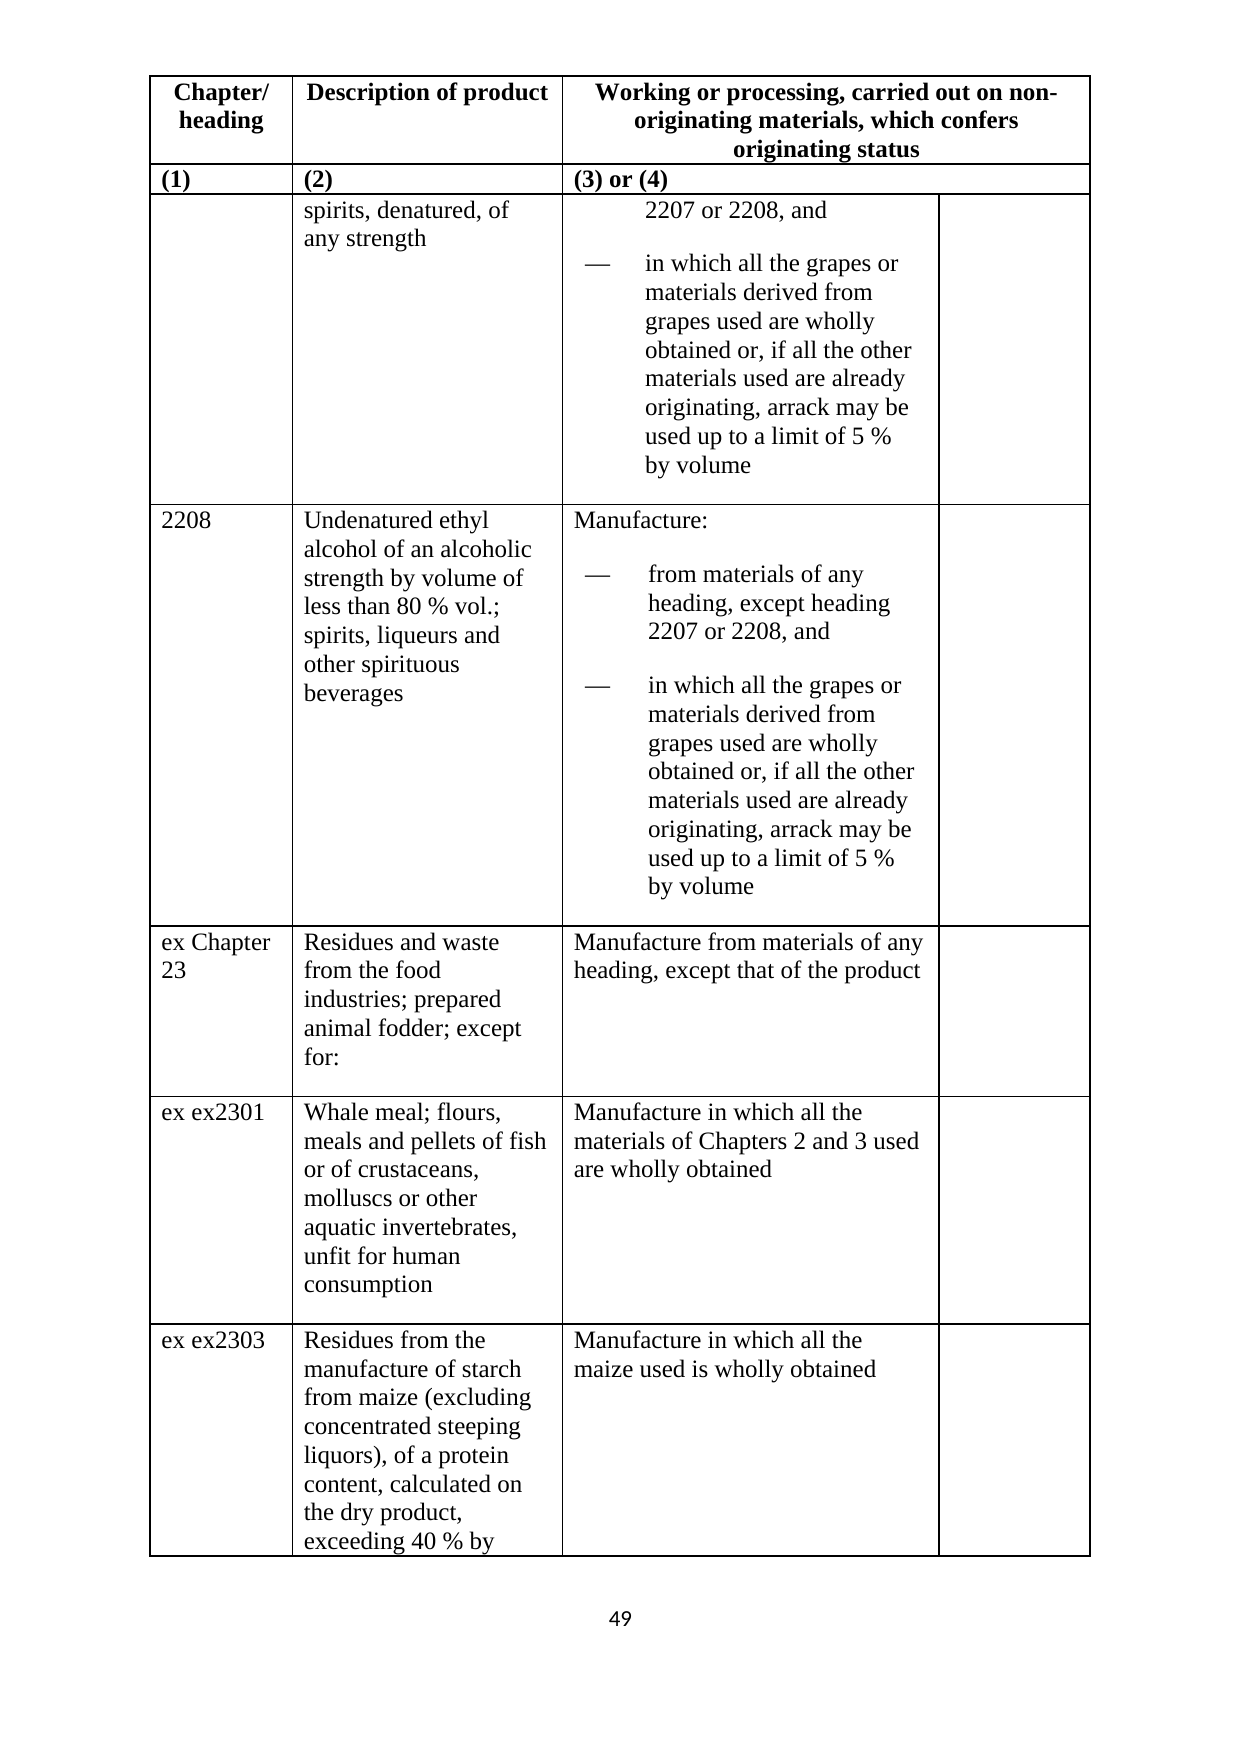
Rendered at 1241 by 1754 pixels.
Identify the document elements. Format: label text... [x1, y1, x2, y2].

table_cell Manufacture in which all the maize used is wholly obtained [563, 1325, 938, 1555]
table_cell [940, 1097, 1089, 1323]
table_header Chapter/ heading [151, 77, 292, 163]
table_cell — [574, 670, 637, 925]
table_cell 2208 [151, 505, 292, 925]
table_cell Manufacture in which all the materials of Chapters 2 and 3 used are wholly obtained [563, 1097, 938, 1323]
table_cell [940, 927, 1089, 1096]
table_cell ex ex2303 [151, 1325, 292, 1555]
table_cell Residues from the manufacture of starch from maize (excluding concentrated steeping liquors), of a protein content, calculated on the dry product, exceeding 40 % by [293, 1325, 562, 1555]
table_cell Manufacture from materials of any heading, except that of the product [563, 927, 938, 1096]
table_cell [940, 505, 1089, 925]
table_cell ex Chapter 23 [151, 927, 292, 1096]
table_cell Residues and waste from the food industries; prepared animal fodder; except for: [293, 927, 562, 1096]
table_cell (2) [293, 165, 562, 193]
table_cell [151, 195, 292, 503]
table_cell Undenatured ethyl alcohol of an alcoholic strength by volume of less than 80 % vol.; spirits, liqueurs and other spirituous beverages [293, 505, 562, 925]
table_cell [940, 1325, 1089, 1555]
table_cell [940, 195, 1089, 503]
table_cell in which all the grapes or materials derived from grapes used are wholly obtained or, if all the other materials used are already originating, arrack may be used up to a limit of 5 % by volume [634, 249, 928, 503]
table_cell Whale meal; flours, meals and pellets of fish or of crustaceans, molluscs or other aquatic invertebrates, unfit for human consumption [293, 1097, 562, 1323]
table_cell Manufacture: [563, 505, 938, 925]
table_cell — [574, 249, 634, 503]
table_cell ex ex2301 [151, 1097, 292, 1323]
table_cell (3) or (4) [563, 165, 1089, 193]
table_cell (1) [151, 165, 292, 193]
table_header [574, 195, 634, 248]
table_header from materials of any heading, except heading 2207 or 2208, and [637, 559, 928, 670]
table_header Working or processing, carried out on non-originating materials, which confers originating status [563, 77, 1089, 163]
table_header Description of product [293, 77, 562, 163]
table_header — [574, 559, 637, 670]
table_cell in which all the grapes or materials derived from grapes used are wholly obtained or, if all the other materials used are already originating, arrack may be used up to a limit of 5 % by volume [637, 670, 928, 925]
table_cell spirits, denatured, of any strength [293, 195, 562, 503]
table_header 2207 or 2208, and [634, 195, 928, 248]
table_cell [563, 195, 938, 503]
